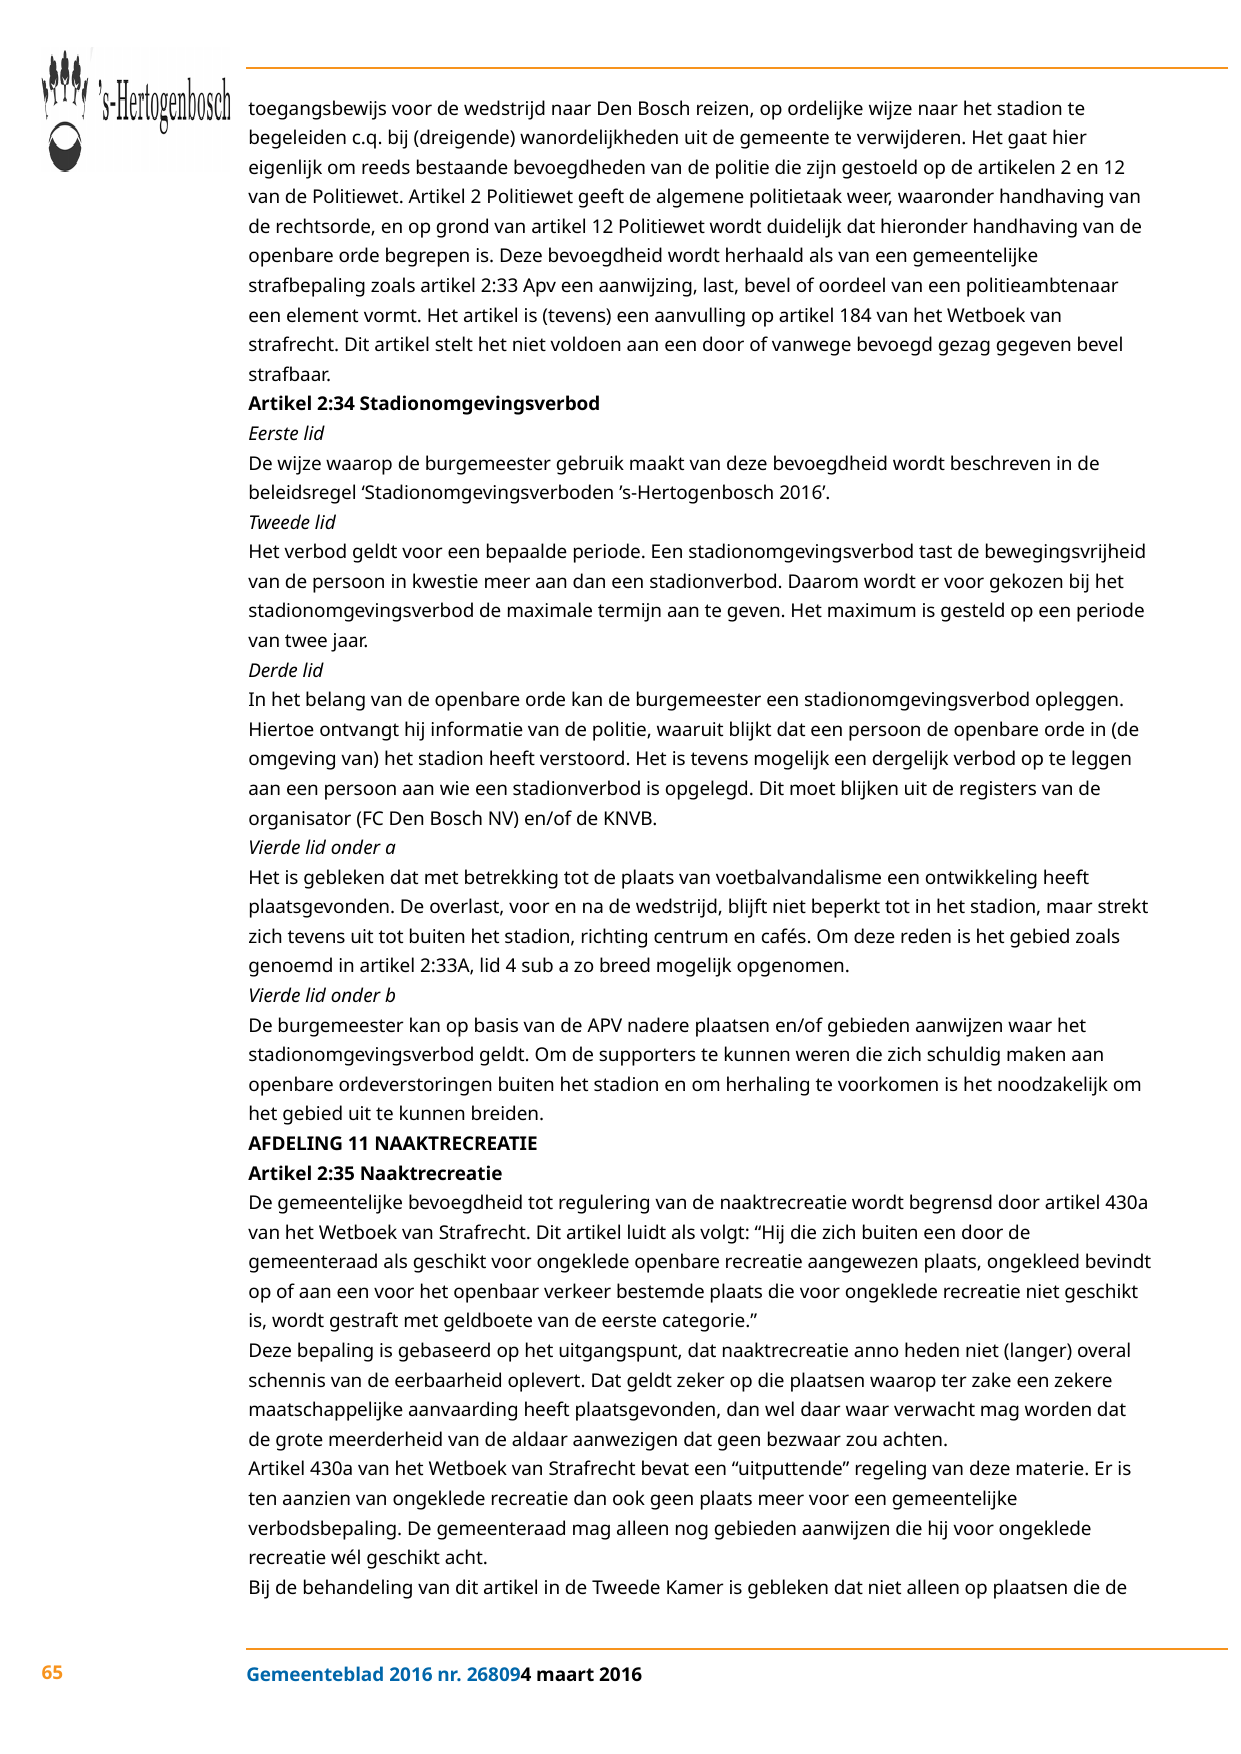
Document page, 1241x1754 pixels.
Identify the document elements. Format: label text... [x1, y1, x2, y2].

text Deze bepaling is gebaseerd op het uitgangspunt, dat naaktrecreatie anno heden niet (langer) overal schennis van de eerbaarheid oplevert. Dat geldt zeker op die plaatsen waarop ter zake een zekere maatschappelijke aanvaarding heeft plaatsgevonden, dan wel daar waar verwacht mag worden dat de grote meerderheid van de aldaar aanwezigen dat geen bezwaar zou achten. [248, 1337, 1152, 1452]
text Artikel 2:35 Naaktrecreatie [248, 1160, 1152, 1186]
text Eerste lid [248, 420, 1152, 446]
text Het is gebleken dat met betrekking tot de plaats van voetbalvandalisme een ontwikkeling heeft plaatsgevonden. De overlast, voor en na de wedstrijd, blijft niet beperkt tot in het stadion, maar strekt zich tevens uit tot buiten het stadion, richting centrum en cafés. Om deze reden is het gebied zoals genoemd in artikel 2:33A, lid 4 sub a zo breed mogelijk opgenomen. [248, 864, 1152, 978]
text De gemeentelijke bevoegdheid tot regulering van de naaktrecreatie wordt begrensd door artikel 430a van het Wetboek van Strafrecht. Dit artikel luidt als volgt: “Hij die zich buiten een door de gemeenteraad als geschikt voor ongeklede openbare recreatie aangewezen plaats, ongekleed bevindt op of aan een voor het openbaar verkeer bestemde plaats die voor ongeklede recreatie niet geschikt is, wordt gestraft met geldboete van de eerste categorie.” [248, 1189, 1152, 1333]
text toegangsbewijs voor de wedstrijd naar Den Bosch reizen, op ordelijke wijze naar het stadion te begeleiden c.q. bij (dreigende) wanordelijkheden uit de gemeente te verwijderen. Het gaat hier eigenlijk om reeds bestaande bevoegdheden van de politie die zijn gestoeld op de artikelen 2 en 12 van de Politiewet. Artikel 2 Politiewet geeft de algemene politietaak weer, waaronder handhaving van de rechtsorde, en op grond van artikel 12 Politiewet wordt duidelijk dat hieronder handhaving van de openbare orde begrepen is. Deze bevoegdheid wordt herhaald als van een gemeentelijke strafbepaling zoals artikel 2:33 Apv een aanwijzing, last, bevel of oordeel van een politieambtenaar een element vormt. Het artikel is (tevens) een aanvulling op artikel 184 van het Wetboek van strafrecht. Dit artikel stelt het niet voldoen aan een door of vanwege bevoegd gezag gegeven bevel strafbaar. [248, 95, 1152, 387]
text Vierde lid onder a [248, 834, 1152, 860]
text Artikel 2:34 Stadionomgevingsverbod [248, 391, 1152, 416]
text Derde lid [248, 657, 1152, 683]
picture [41, 47, 231, 172]
text Het verbod geldt voor een bepaalde periode. Een stadionomgevingsverbod tast de bewegingsvrijheid van de persoon in kwestie meer aan dan een stadionverbod. Daarom wordt er voor gekozen bij het stadionomgevingsverbod de maximale termijn aan te geven. Het maximum is gesteld op een periode van twee jaar. [248, 538, 1152, 653]
text In het belang van de openbare orde kan de burgemeester een stadionomgevingsverbod opleggen. Hiertoe ontvangt hij informatie van de politie, waaruit blijkt dat een persoon de openbare orde in (de omgeving van) het stadion heeft verstoord. Het is tevens mogelijk een dergelijk verbod op te leggen aan een persoon aan wie een stadionverbod is opgelegd. Dit moet blijken uit de registers van de organisator (FC Den Bosch NV) en/of de KNVB. [248, 686, 1152, 831]
text De burgemeester kan op basis van de APV nadere plaatsen en/of gebieden aanwijzen waar het stadionomgevingsverbod geldt. Om de supporters te kunnen weren die zich schuldig maken aan openbare ordeverstoringen buiten het stadion en om herhaling te voorkomen is het noodzakelijk om het gebied uit te kunnen breiden. [248, 1012, 1152, 1126]
text Artikel 430a van het Wetboek van Strafrecht bevat een “uitputtende” regeling van deze materie. Er is ten aanzien van ongeklede recreatie dan ook geen plaats meer voor een gemeentelijke verbodsbepaling. De gemeenteraad mag alleen nog gebieden aanwijzen die hij voor ongeklede recreatie wél geschikt acht. [248, 1456, 1152, 1570]
text De wijze waarop de burgemeester gebruik maakt van deze bevoegdheid wordt beschreven in de beleidsregel ‘Stadionomgevingsverboden ’s-Hertogenbosch 2016’. [248, 450, 1152, 505]
text Bij de behandeling van dit artikel in de Tweede Kamer is gebleken dat niet alleen op plaatsen die de [248, 1574, 1152, 1600]
text Tweede lid [248, 509, 1152, 535]
text AFDELING 11 NAAKTRECREATIE [248, 1130, 1152, 1156]
text Vierde lid onder b [248, 982, 1152, 1008]
